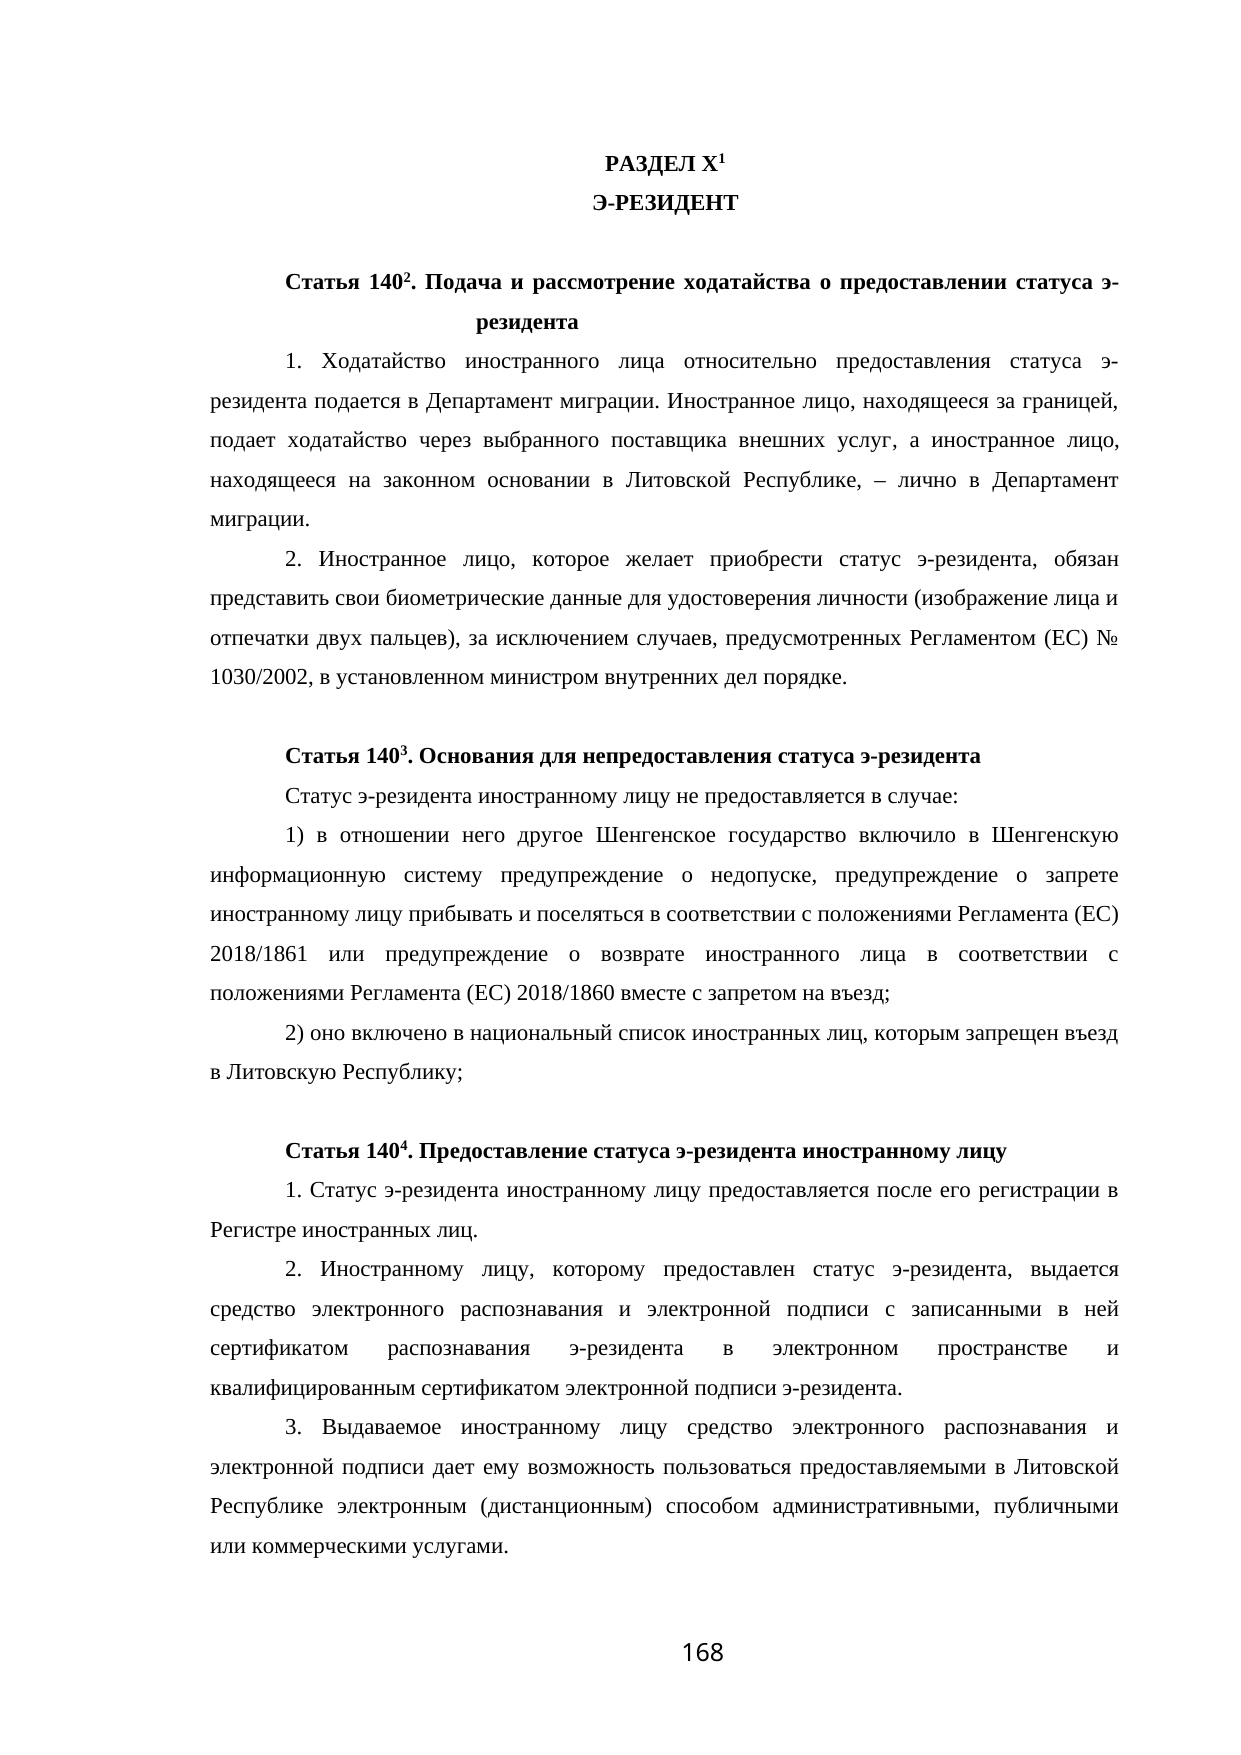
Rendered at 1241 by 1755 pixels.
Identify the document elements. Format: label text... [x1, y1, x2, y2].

text РАЗДЕЛ X1 [210, 150, 1120, 176]
text Статья 1402. Подача и рассмотрение ходатайства о предоставлении статуса э-резидента [285, 268, 1120, 334]
text 2) оно включено в национальный список иностранных лиц, которым запрещен въезд в Литовскую Республику; [210, 1018, 1120, 1084]
text 1) в отношении него другое Шенгенское государство включило в Шенгенскую информационную систему предупреждение о недопуске, предупреждение о запрете иностранному лицу прибывать и поселяться в соответствии с положениями Регламента (ЕС) 2018/1861 или предупреждение о возврате иностранного лица в соответствии с положениями Регламента (ЕС) 2018/1860 вместе с запретом на въезд; [210, 821, 1120, 1005]
text 3. Выдаваемое иностранному лицу средство электронного распознавания и электронной подписи дает ему возможность пользоваться предоставляемыми в Литовской Республике электронным (дистанционным) способом административными, публичными или коммерческими услугами. [210, 1413, 1120, 1558]
text Э-РЕЗИДЕНТ [210, 189, 1120, 216]
text 1. Ходатайство иностранного лица относительно предоставления статуса э-резидента подается в Департамент миграции. Иностранное лицо, находящееся за границей, подает ходатайство через выбранного поставщика внешних услуг, а иностранное лицо, находящееся на законном основании в Литовской Республике, – лично в Департамент миграции. [210, 347, 1120, 532]
text 2. Иностранному лицу, которому предоставлен статус э-резидента, выдается средство электронного распознавания и электронной подписи с записанными в ней сертификатом распознавания э-резидента в электронном пространстве и квалифицированным сертификатом электронной подписи э-резидента. [210, 1255, 1120, 1400]
text Статус э-резидента иностранному лицу не предоставляется в случае: [210, 782, 1120, 808]
text Статья 1404. Предоставление статуса э-резидента иностранному лицу [210, 1137, 1120, 1163]
text 2. Иностранное лицо, которое желает приобрести статус э-резидента, обязан представить свои биометрические данные для удостоверения личности (изображение лица и отпечатки двух пальцев), за исключением случаев, предусмотренных Регламентом (ЕС) № 1030/2002, в установленном министром внутренних дел порядке. [210, 545, 1120, 689]
text 1. Статус э-резидента иностранному лицу предоставляется после его регистрации в Регистре иностранных лиц. [210, 1176, 1120, 1242]
text Статья 1403. Основания для непредоставления статуса э-резидента [210, 742, 1120, 768]
